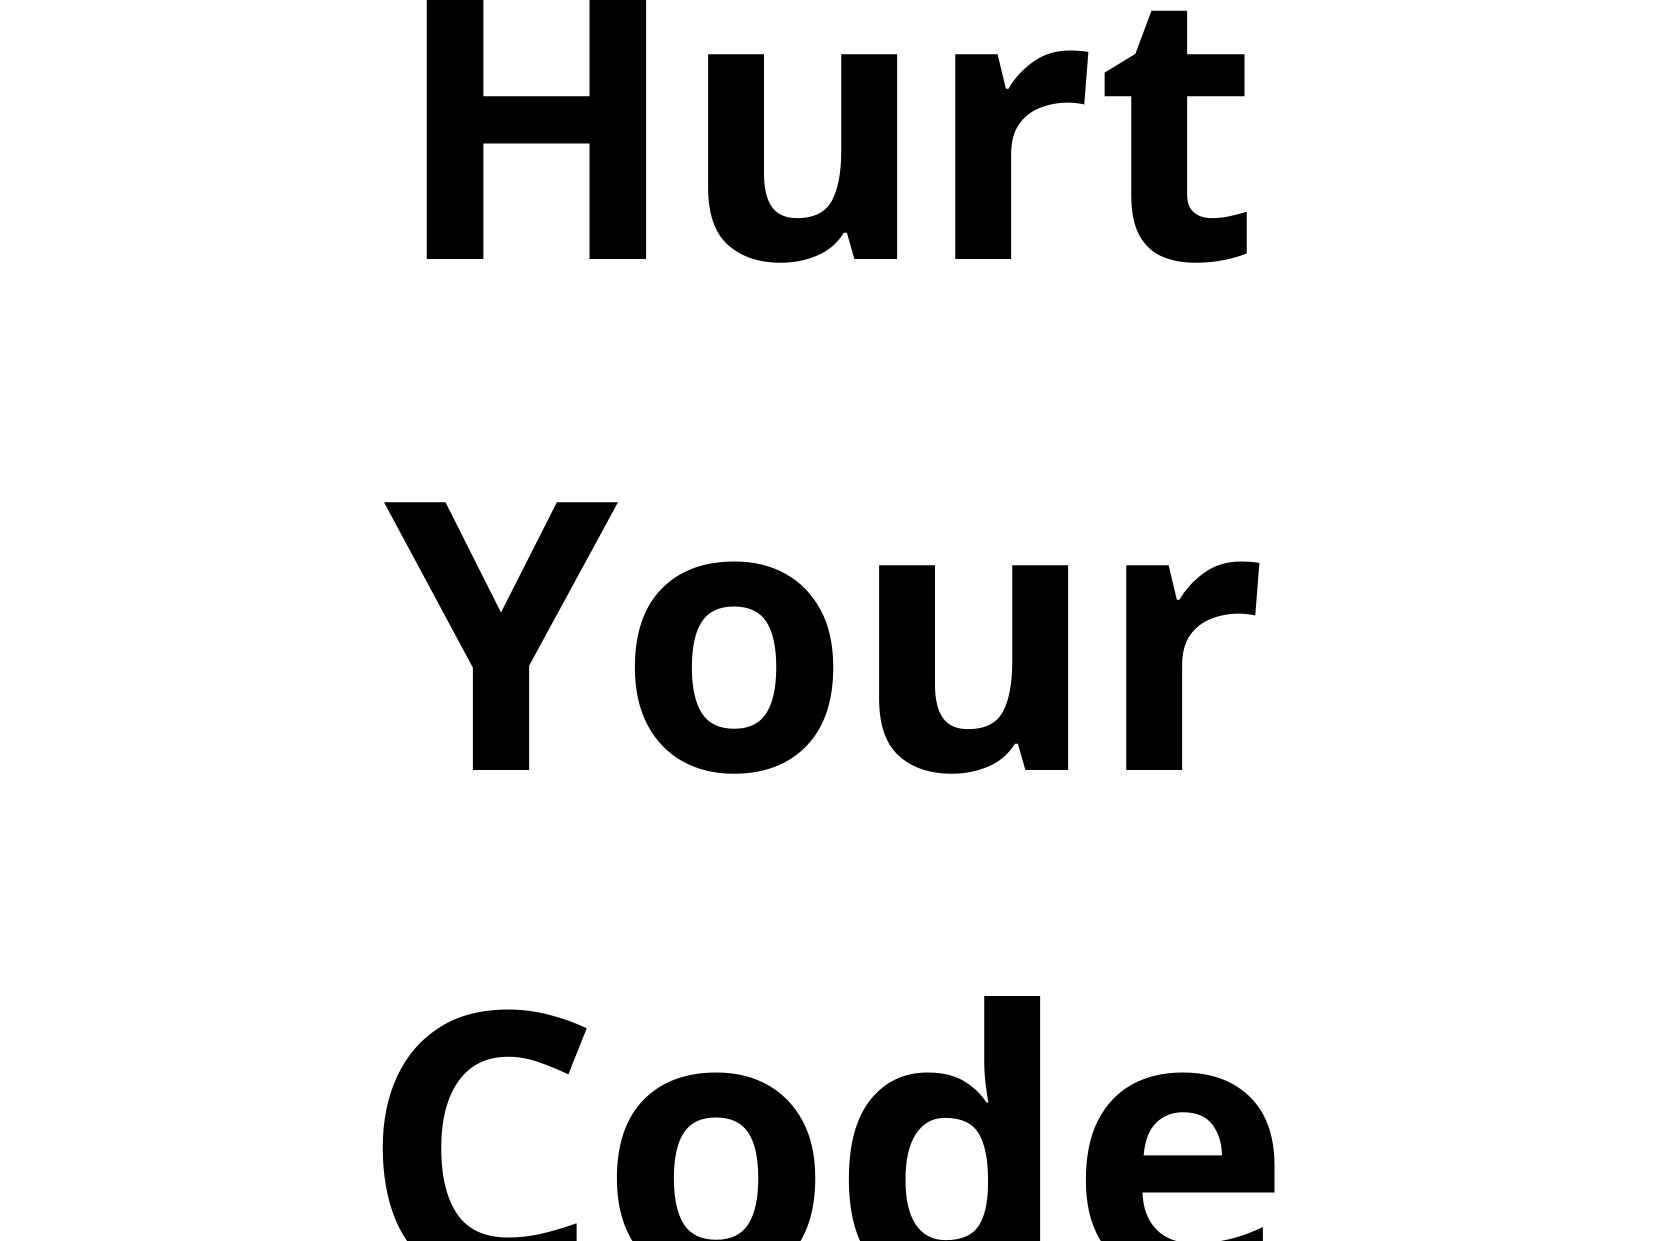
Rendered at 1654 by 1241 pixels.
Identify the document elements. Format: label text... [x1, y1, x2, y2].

title Hurt Your Code [82, 49, 1571, 1201]
